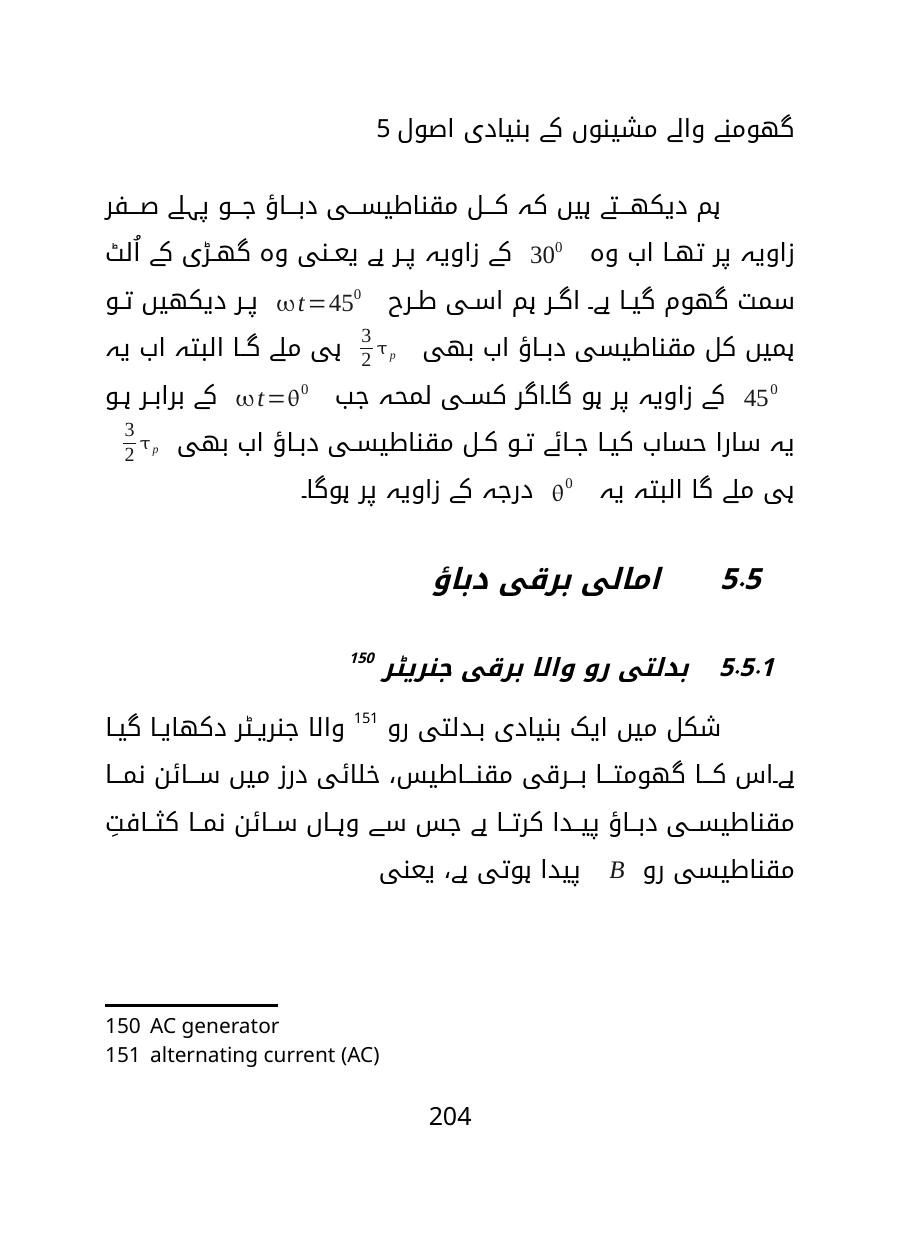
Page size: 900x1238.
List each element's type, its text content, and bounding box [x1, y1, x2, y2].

subtitle بدلتی رو والا برقی جنریٹر [105, 644, 718, 692]
subtitle امالی برقی دباؤ [105, 552, 720, 607]
text شکل میں ایک بنیادی بدلتی رو والا جنریٹر دکھایا گیا ہے۔اس کا گھومتا برقی مقناطیس، خلائی درز میں سائن نما مقناطیسی دباؤ پیدا کرتا ہے جس سے وہاں سائن نما کثافتِ مقناطیسی رو پیدا ہوتی ہے، یعنی [105, 704, 795, 894]
text alternating current (AC) [105, 1040, 795, 1068]
list AC generator [105, 1012, 795, 1040]
text ہم دیکھتے ہیں کہ کل مقناطیسی دباؤ جو پہلے صفر زاویہ پر تھا اب وہ کے زاویہ پر ہے یعنی وہ گھڑی کے اُلٹ سمت گھوم گیا ہے۔ اگر ہم اسی طرح پر دیکھیں تو ہمیں کل مقناطیسی دباؤ اب بھی ہی ملے گا البتہ اب یہ کے زاویہ پر ہو گا۔اگر کسی لمحہ جب کے برابر ہو یہ سارا حساب کیا جائے تو کل مقناطیسی دباؤ اب بھیہی ملے گا البتہ یہ درجہ کے زاویہ پر ہوگا۔ [105, 182, 795, 514]
